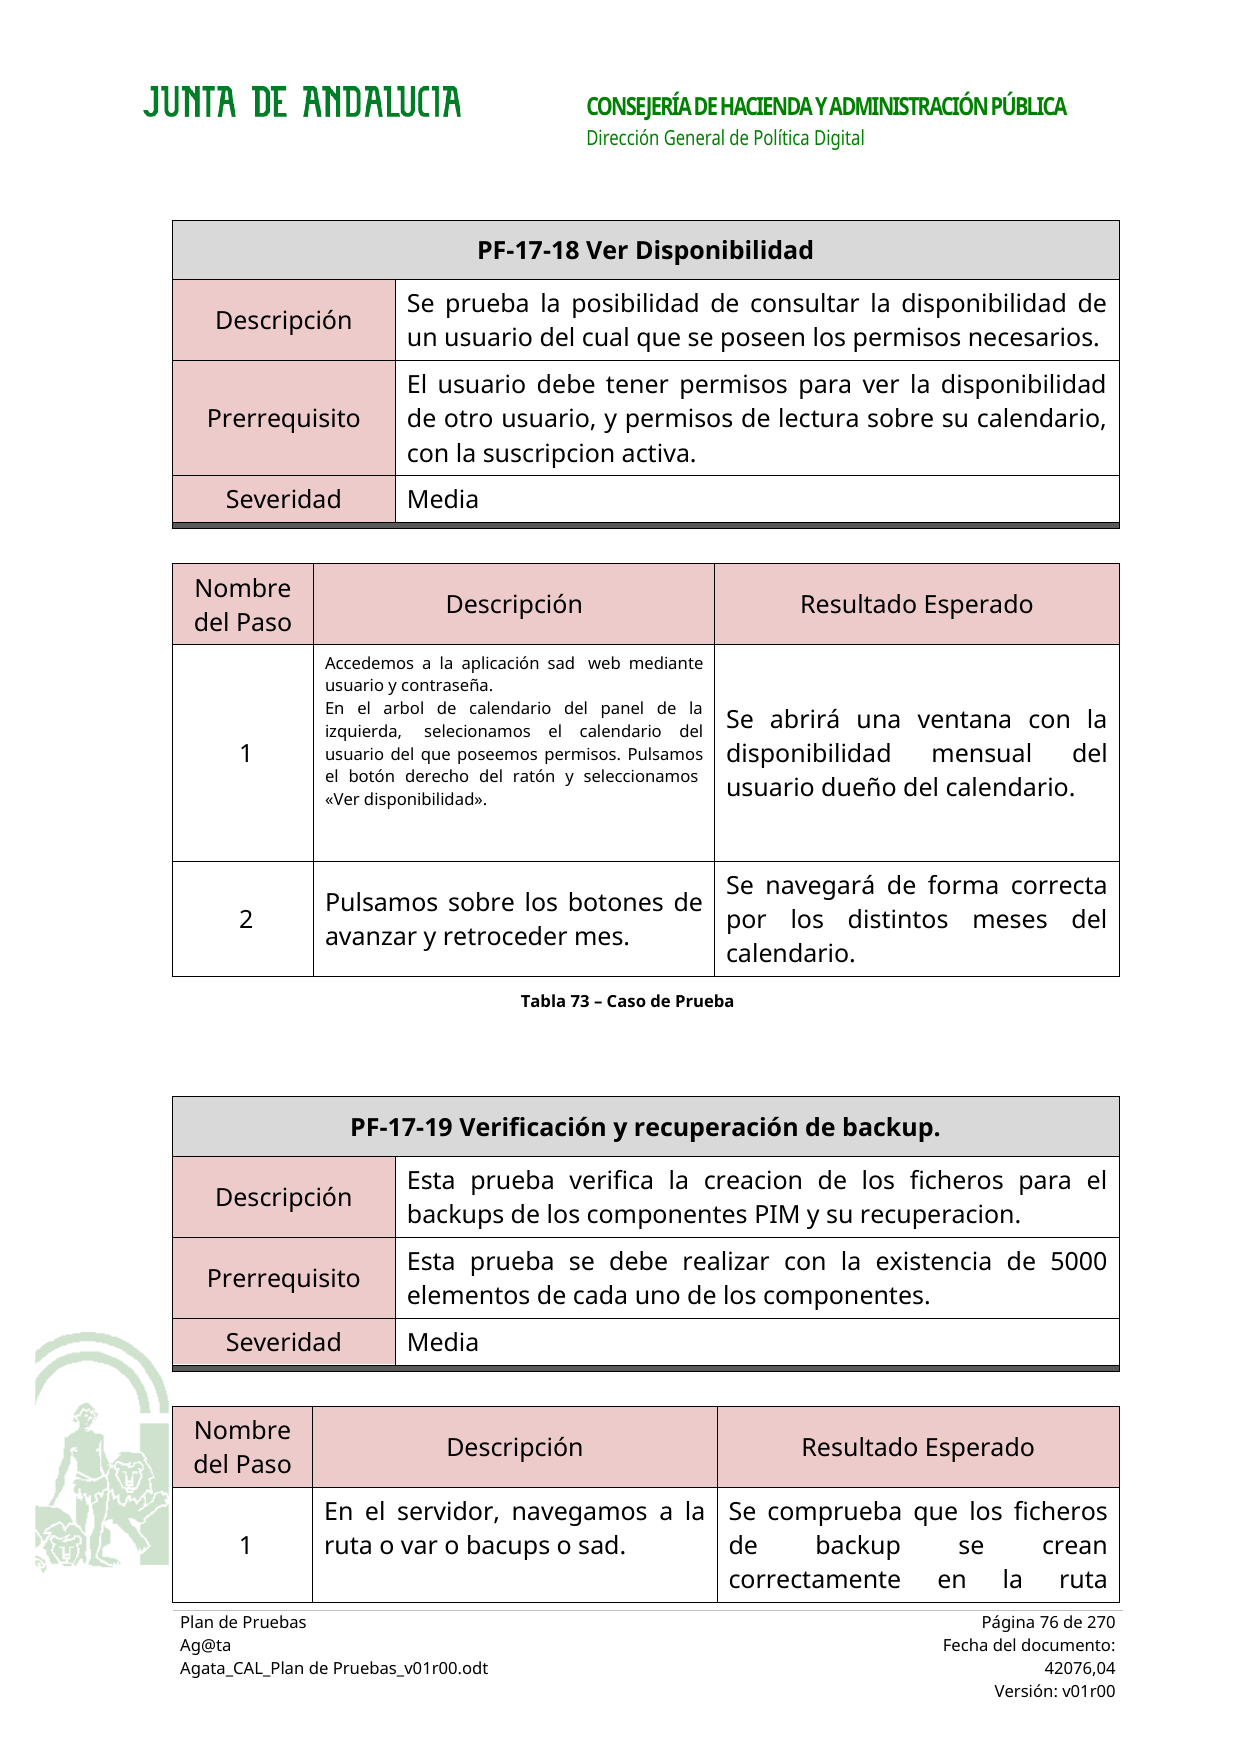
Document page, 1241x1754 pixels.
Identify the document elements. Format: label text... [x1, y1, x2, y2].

table_header Resultado Esperado [715, 564, 1119, 644]
table_cell Se prueba la posibilidad de consultar la disponibilidad de un usuario del cual que se poseen los permisos necesarios. [396, 280, 1119, 360]
table_cell 1 [173, 1488, 312, 1602]
table_cell [173, 1366, 1119, 1371]
table_cell 1 [173, 645, 313, 861]
text Tabla 73 – Caso de Prueba [148, 989, 1107, 1012]
table_cell Accedemos a la aplicación sad web mediante usuario y contraseña. En el arbol de calendario del panel de la izquierda, selecionamos el calendario del usuario del que poseemos permisos. Pulsamos el botón derecho del ratón y seleccionamos «Ver disponibilidad». [314, 645, 714, 861]
table_cell Media [396, 1319, 1119, 1364]
table_cell Prerrequisito [173, 361, 395, 475]
table_cell Pulsamos sobre los botones de avanzar y retroceder mes. [314, 862, 714, 976]
table_cell 2 [173, 862, 313, 976]
table_cell Descripción [173, 1157, 395, 1237]
table_cell [173, 523, 1119, 528]
table_header Descripción [313, 1407, 717, 1487]
table_cell Severidad [173, 476, 395, 522]
table_header Nombre del Paso [173, 564, 313, 644]
table_cell Esta prueba se debe realizar con la existencia de 5000 elementos de cada uno de los componentes. [396, 1238, 1119, 1318]
table_header Resultado Esperado [718, 1407, 1119, 1487]
table_header Nombre del Paso [173, 1407, 312, 1487]
table_cell Descripción [173, 280, 395, 360]
table_cell Severidad [173, 1319, 395, 1364]
table_cell En el servidor, navegamos a la ruta o var o bacups o sad. [313, 1488, 717, 1602]
table_cell Se abrirá una ventana con la disponibilidad mensual del usuario dueño del calendario. [715, 645, 1119, 861]
table_cell Media [396, 476, 1119, 522]
table_header PF-17-18 Ver Disponibilidad [173, 221, 1119, 279]
table_header Descripción [314, 564, 714, 644]
table_cell Esta prueba verifica la creacion de los ficheros para el backups de los componentes PIM y su recuperacion. [396, 1157, 1119, 1237]
table_cell El usuario debe tener permisos para ver la disponibilidad de otro usuario, y permisos de lectura sobre su calendario, con la suscripcion activa. [396, 361, 1119, 475]
table_cell Prerrequisito [173, 1238, 395, 1318]
table_cell Se comprueba que los ficheros de backup se crean correctamente en la ruta [718, 1488, 1119, 1602]
table_header PF-17-19 Verificación y recuperación de backup. [173, 1097, 1119, 1156]
picture [143, 86, 461, 117]
table_cell Se navegará de forma correcta por los distintos meses del calendario. [715, 862, 1119, 976]
